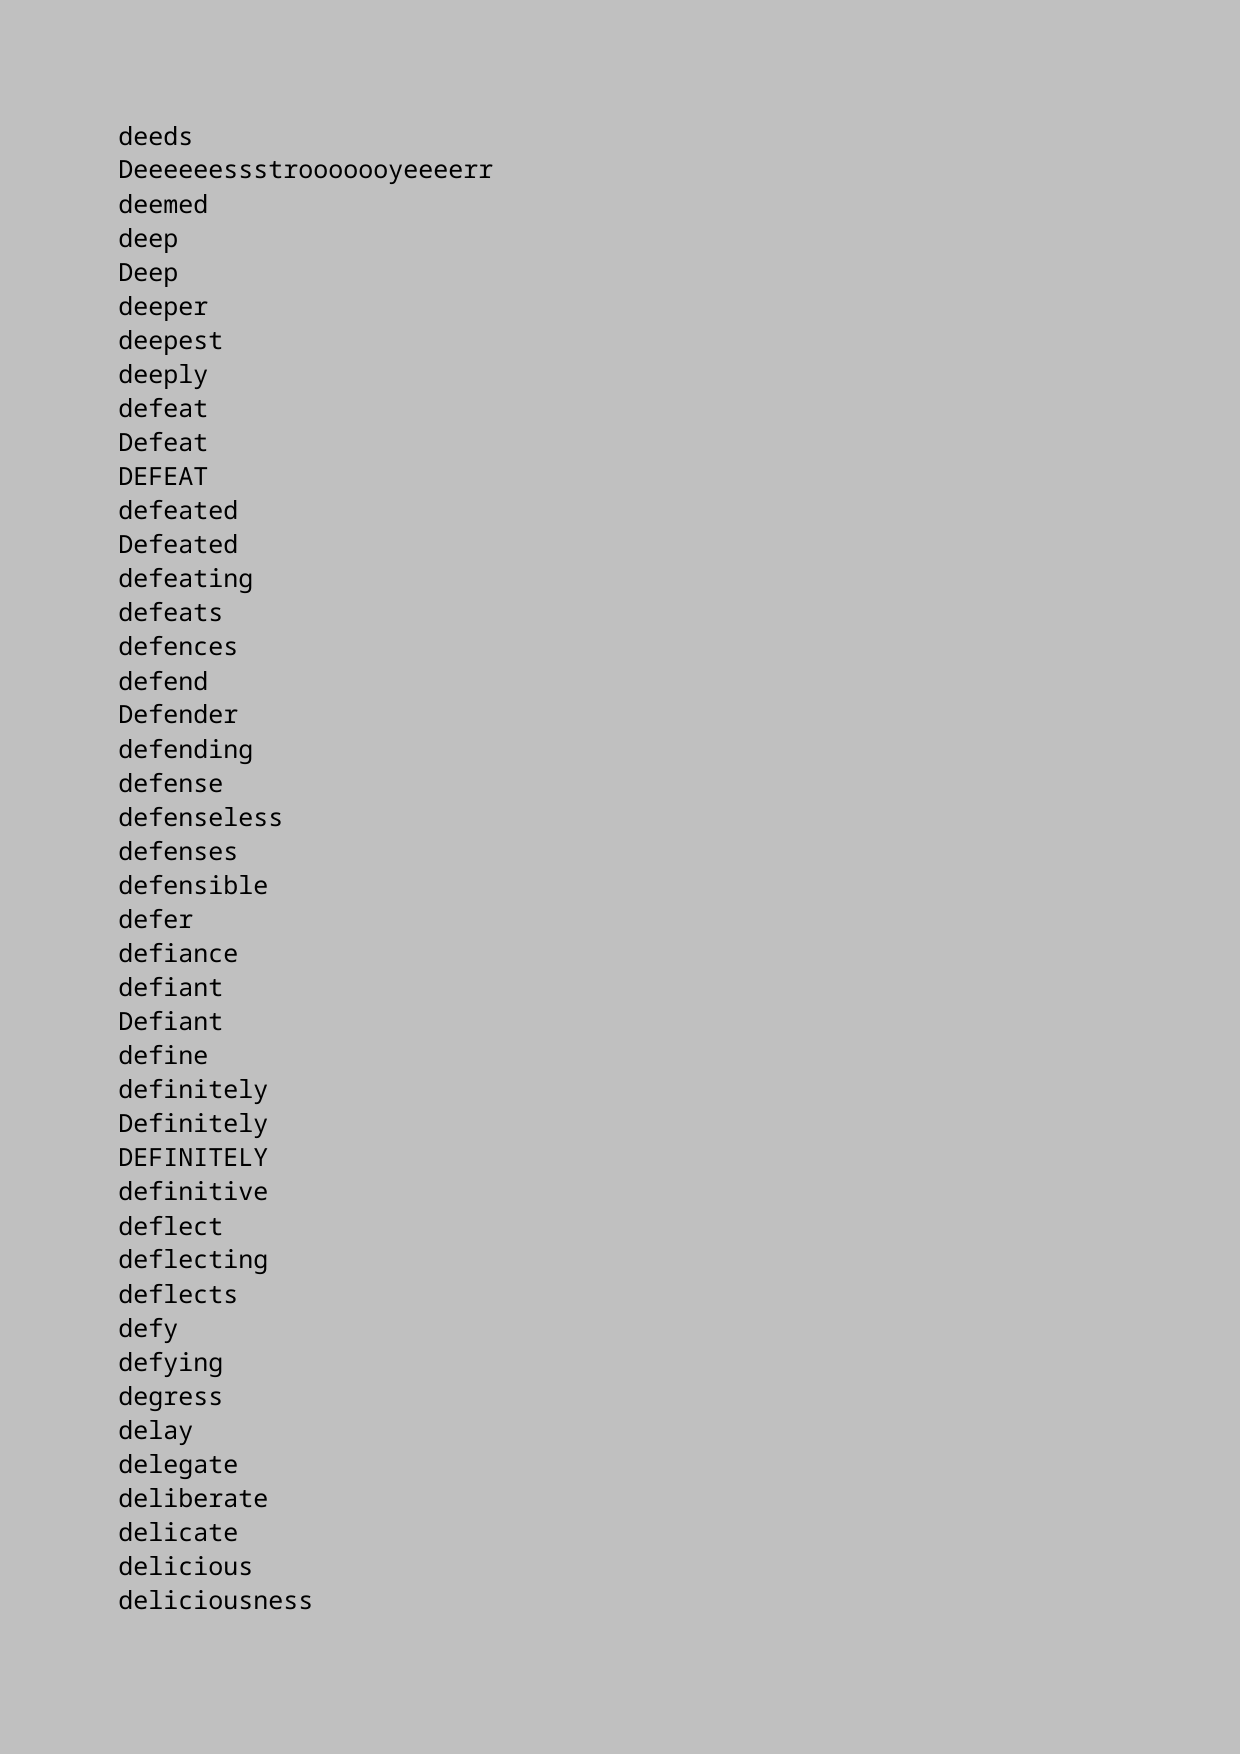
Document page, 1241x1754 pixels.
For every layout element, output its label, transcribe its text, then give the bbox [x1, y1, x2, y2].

text deflects [118, 1276, 1122, 1310]
text defensible [118, 867, 1122, 902]
text Deeeeeessstrooooooyeeeerr [118, 152, 1122, 186]
text defending [118, 731, 1122, 765]
text Deep [118, 254, 1122, 288]
text defiant [118, 970, 1122, 1004]
text delegate [118, 1447, 1122, 1481]
text defeating [118, 561, 1122, 595]
text defer [118, 902, 1122, 936]
text Definitely [118, 1106, 1122, 1140]
text deflecting [118, 1242, 1122, 1276]
text defy [118, 1310, 1122, 1344]
text defiance [118, 936, 1122, 970]
text deeds [118, 118, 1122, 152]
text DEFINITELY [118, 1140, 1122, 1174]
text deliberate [118, 1481, 1122, 1515]
text delicious [118, 1549, 1122, 1583]
text deeply [118, 357, 1122, 391]
text defeats [118, 595, 1122, 629]
text DEFEAT [118, 459, 1122, 493]
text delicate [118, 1515, 1122, 1549]
text defend [118, 663, 1122, 697]
text Defeat [118, 425, 1122, 459]
text defences [118, 629, 1122, 663]
text deeper [118, 288, 1122, 322]
text deep [118, 220, 1122, 254]
text defenses [118, 833, 1122, 867]
text deliciousness [118, 1583, 1122, 1617]
text Defender [118, 697, 1122, 731]
text Defeated [118, 527, 1122, 561]
text degress [118, 1378, 1122, 1412]
text definitely [118, 1072, 1122, 1106]
text delay [118, 1412, 1122, 1447]
text definitive [118, 1174, 1122, 1208]
text define [118, 1038, 1122, 1072]
text defeat [118, 391, 1122, 425]
text defenseless [118, 799, 1122, 833]
text defying [118, 1344, 1122, 1378]
text defense [118, 765, 1122, 799]
text deepest [118, 322, 1122, 357]
text defeated [118, 493, 1122, 527]
text deemed [118, 186, 1122, 220]
text deflect [118, 1208, 1122, 1242]
text Defiant [118, 1004, 1122, 1038]
